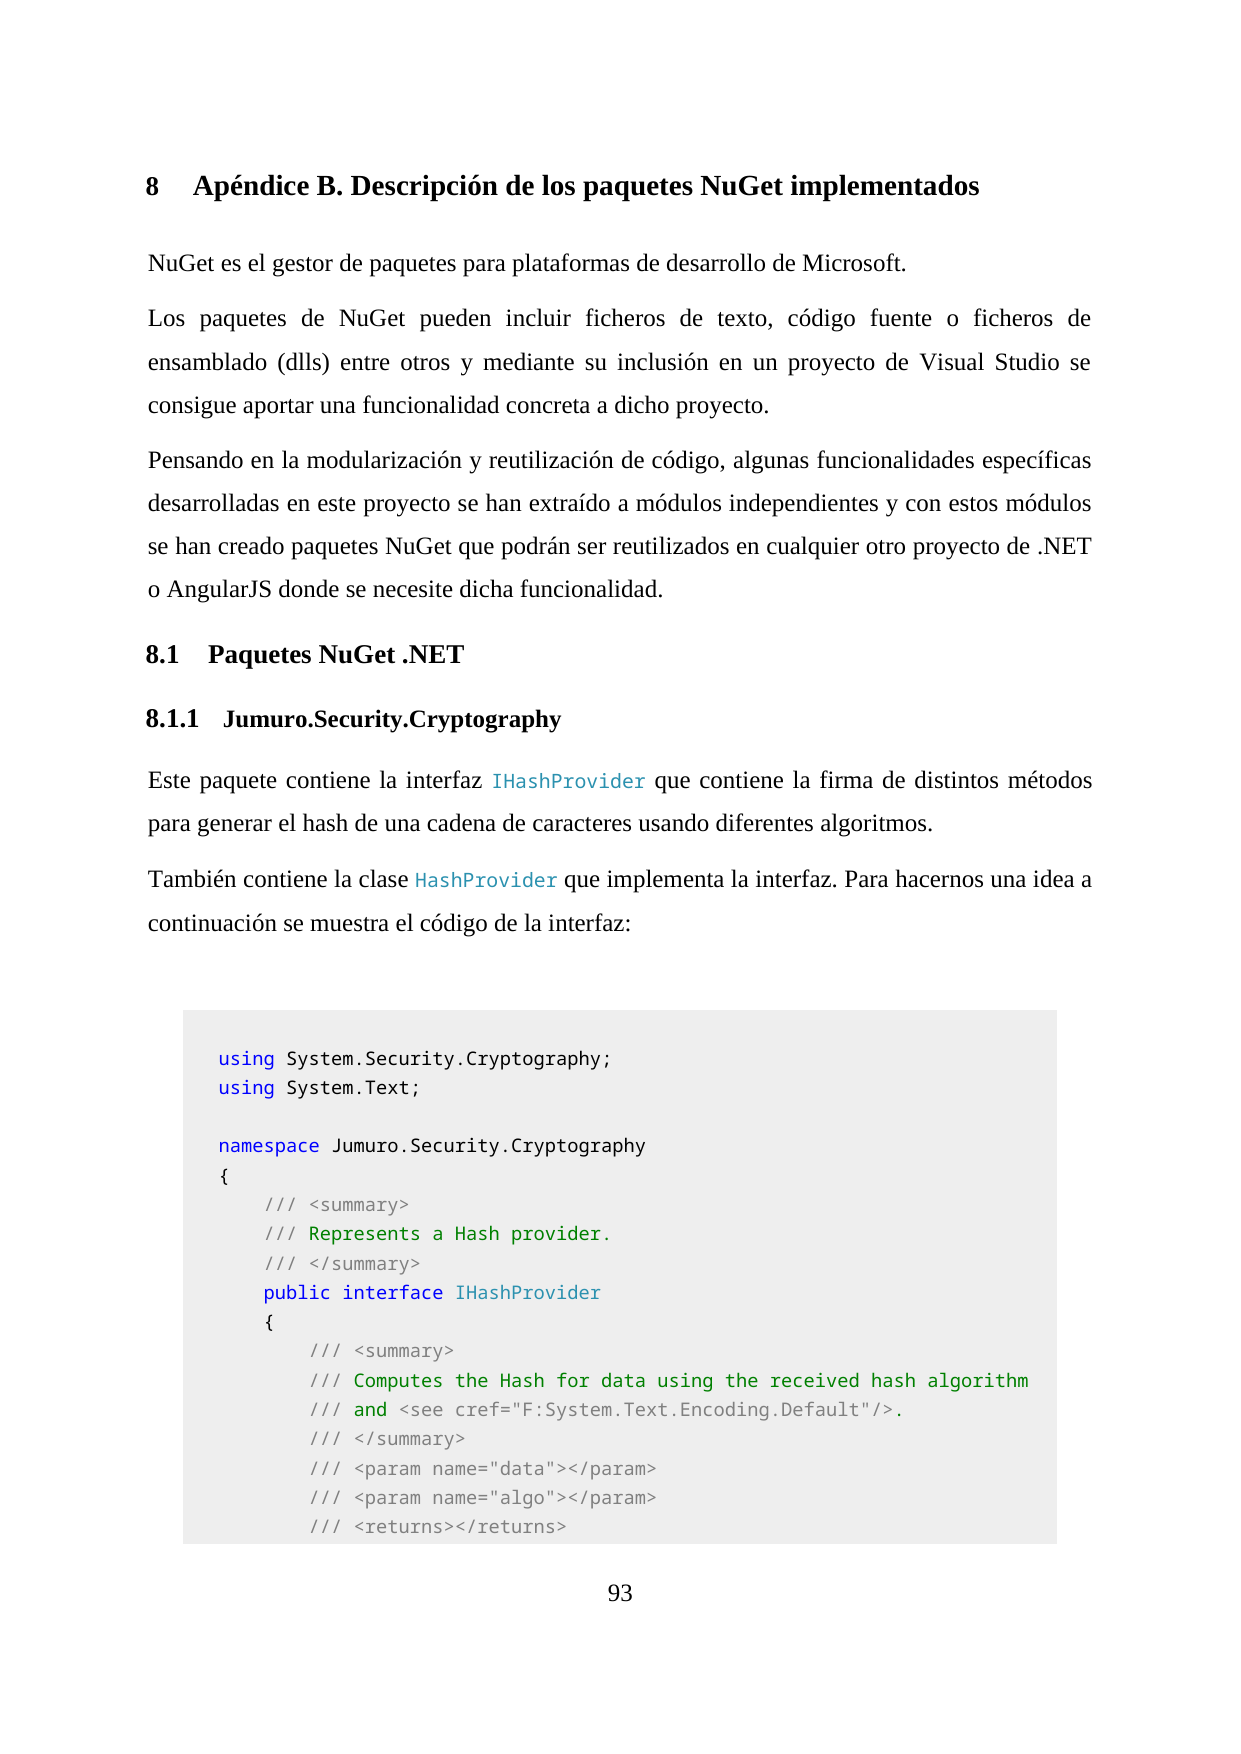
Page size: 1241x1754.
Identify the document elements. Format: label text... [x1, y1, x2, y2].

text También contiene la clase HashProvider que implementa la interfaz. Para hacernos una idea a continuación se muestra el código de la interfaz: [148, 864, 1093, 936]
text Los paquetes de NuGet pueden incluir ficheros de texto, código fuente o ficheros de ensamblado (dlls) entre otros y mediante su inclusión en un proyecto de Visual Studio se consigue aportar una funcionalidad concreta a dicho proyecto. [148, 303, 1093, 418]
subtitle Paquetes NuGet .NET [139, 638, 1093, 670]
text Este paquete contiene la interfaz IHashProvider que contiene la firma de distintos métodos para generar el hash de una cadena de caracteres usando diferentes algoritmos. [148, 765, 1093, 837]
subtitle Jumuro.Security.Cryptography [139, 702, 1093, 733]
table_header using System.Security.Cryptography; using System.Text; namespace Jumuro.Security.Cryptography { /// <summary> /// Represents a Hash provider. /// </summary> public interface IHashProvider { /// <summary> /// Computes the Hash for data using the received hash algorithm /// and <see cref="F:System.Text.Encoding.Default"/>. /// </summary> /// <param name="data"></param> /// <param name="algo"></param> /// <returns></returns> [183, 1010, 1057, 1544]
text NuGet es el gestor de paquetes para plataformas de desarrollo de Microsoft. [148, 248, 1093, 277]
subtitle Apéndice B. Descripción de los paquetes NuGet implementados [139, 168, 1093, 202]
text Pensando en la modularización y reutilización de código, algunas funcionalidades específicas desarrolladas en este proyecto se han extraído a módulos independientes y con estos módulos se han creado paquetes NuGet que podrán ser reutilizados en cualquier otro proyecto de .NET o AngularJS donde se necesite dicha funcionalidad. [148, 445, 1093, 603]
